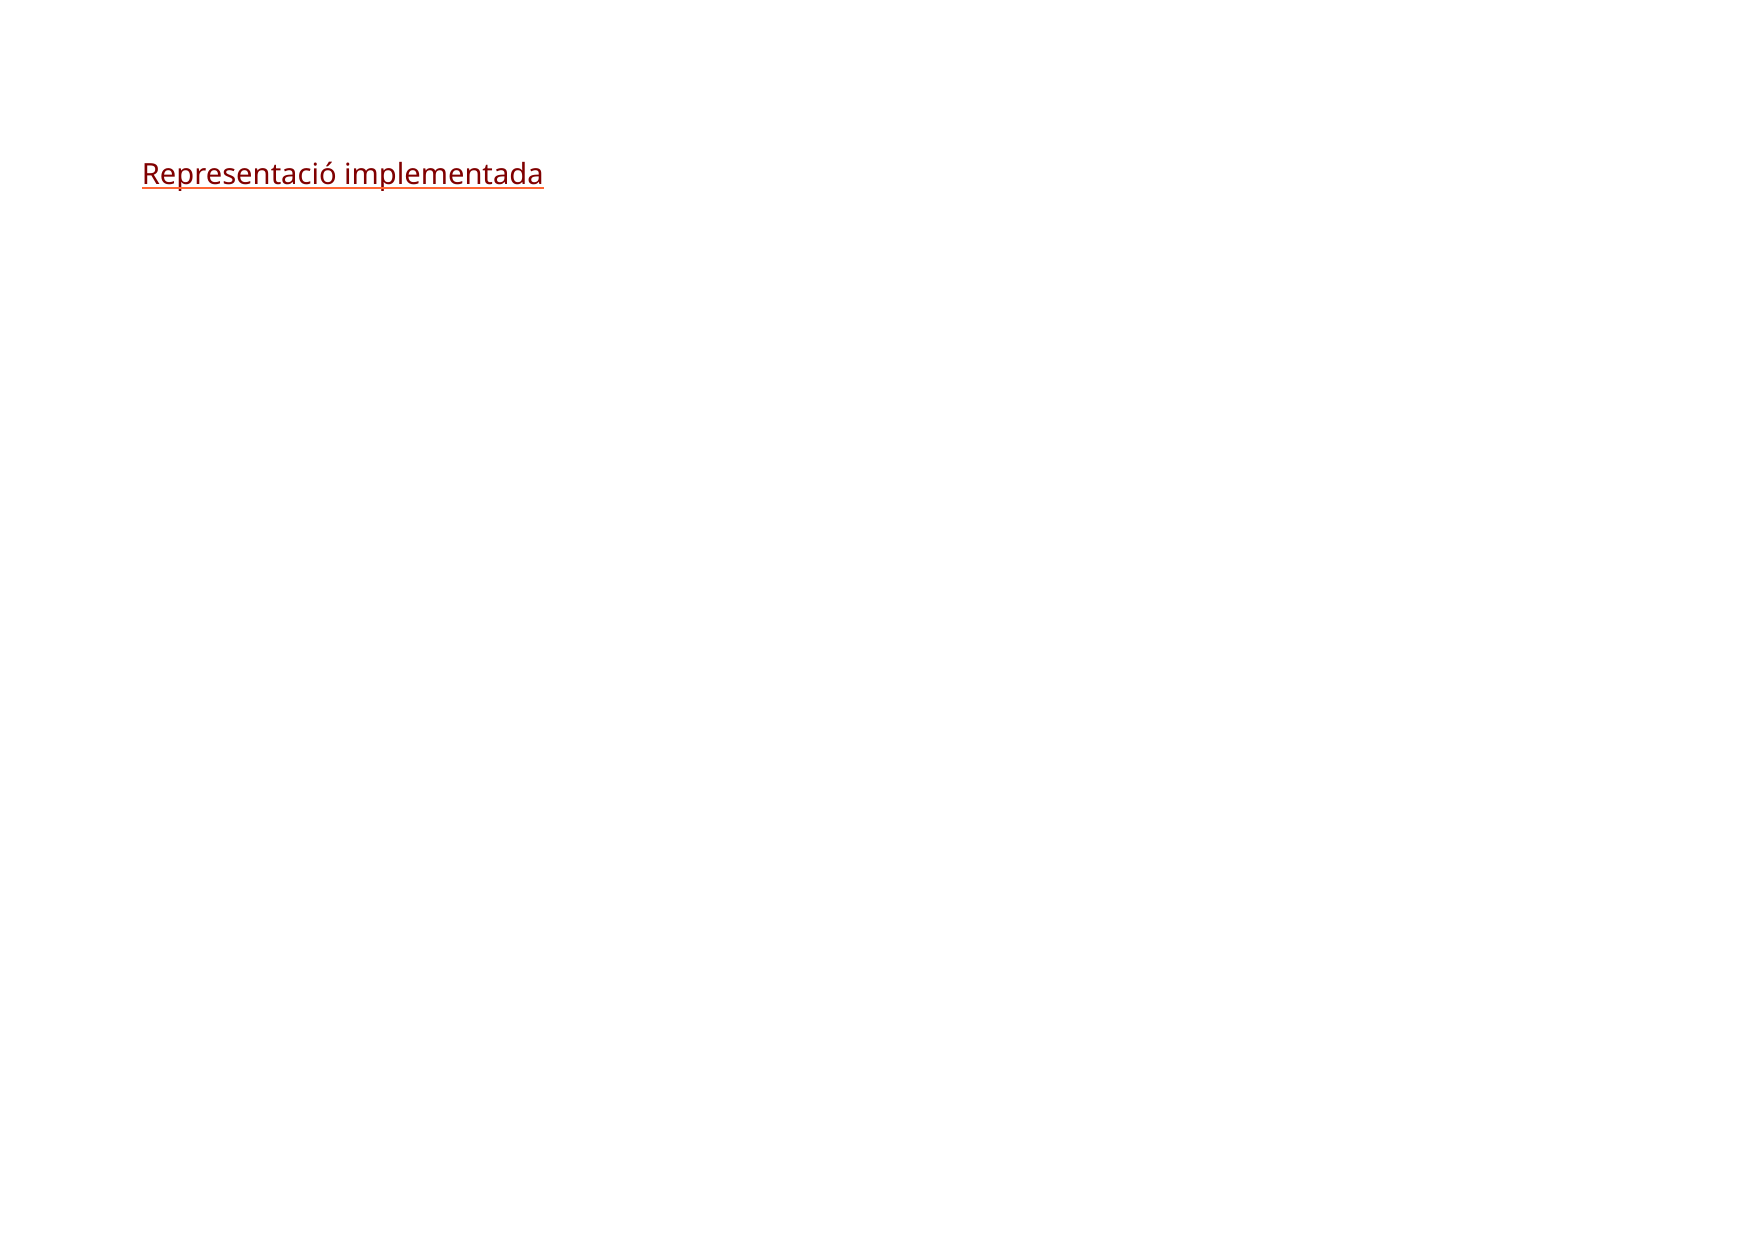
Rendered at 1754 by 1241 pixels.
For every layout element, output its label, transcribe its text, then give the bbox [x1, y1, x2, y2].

subtitle Representació implementada [130, 153, 1636, 193]
